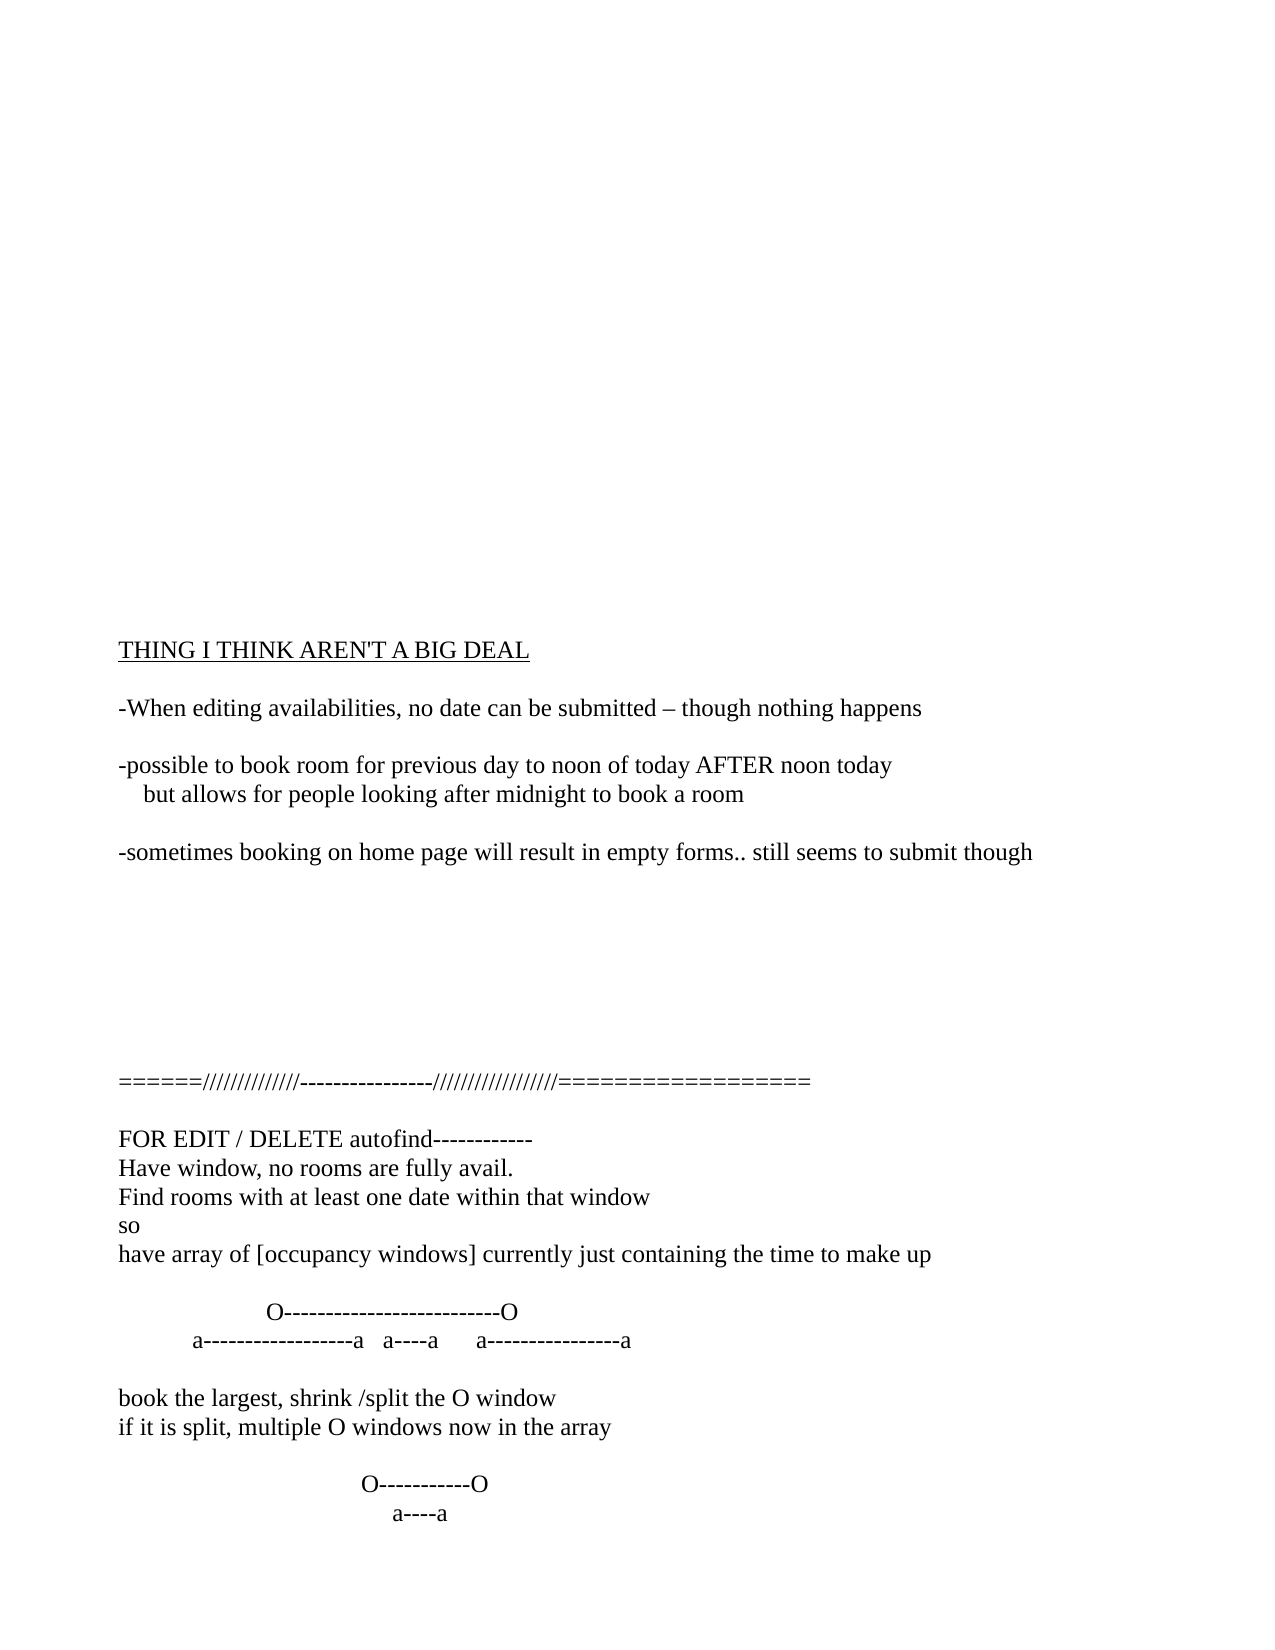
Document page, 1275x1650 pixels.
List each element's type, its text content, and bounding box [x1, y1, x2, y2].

text a------------------a a----a a----------------a [118, 1326, 1157, 1354]
text Have window, no rooms are fully avail. [118, 1153, 1157, 1182]
text book the largest, shrink /split the O window [118, 1383, 1157, 1412]
text Find rooms with at least one date within that window [118, 1182, 1157, 1211]
text ======//////////////----------------//////////////////================== [118, 1067, 1157, 1096]
text O-----------O [118, 1469, 1157, 1498]
text O--------------------------O [118, 1297, 1157, 1326]
text FOR EDIT / DELETE autofind------------ [118, 1124, 1157, 1153]
text have array of [occupancy windows] currently just containing the time to make up [118, 1239, 1157, 1268]
text -sometimes booking on home page will result in empty forms.. still seems to submit though [118, 837, 1157, 866]
text -When editing availabilities, no date can be submitted – though nothing happens [118, 693, 1157, 722]
text a----a [118, 1498, 1157, 1527]
text -possible to book room for previous day to noon of today AFTER noon today [118, 751, 1157, 779]
text so [118, 1211, 1157, 1239]
text but allows for people looking after midnight to book a room [118, 779, 1157, 808]
text if it is split, multiple O windows now in the array [118, 1412, 1157, 1441]
text THING I THINK AREN'T A BIG DEAL [118, 636, 1157, 664]
